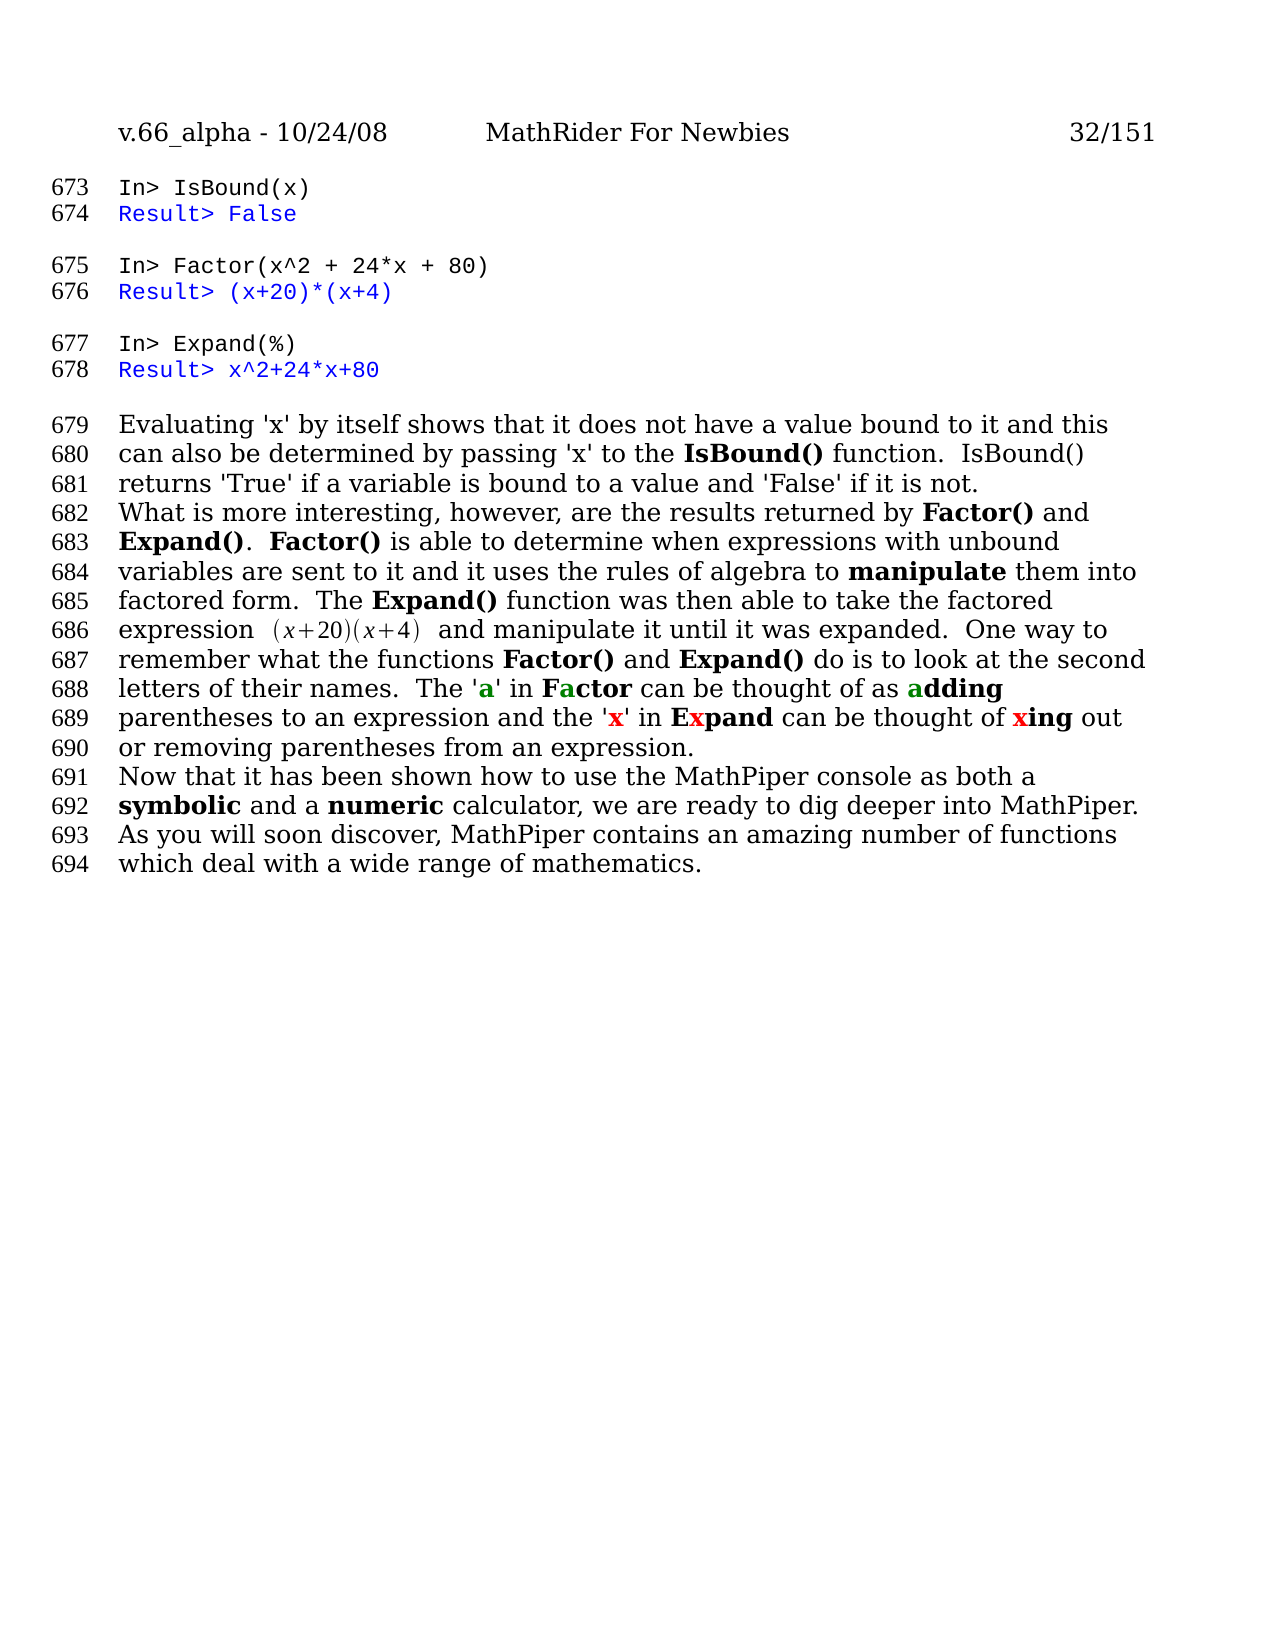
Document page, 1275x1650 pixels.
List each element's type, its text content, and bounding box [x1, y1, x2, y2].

text Evaluating 'x' by itself shows that it does not have a value bound to it and this can also be determined by passing 'x' to the IsBound() function. IsBound() returns 'True' if a variable is bound to a value and 'False' if it is not. [118, 410, 1157, 498]
text Result> False [118, 203, 1157, 229]
text In> Expand(%) [118, 332, 1157, 358]
text Result> (x+20)*(x+4) [118, 281, 1157, 306]
text Result> x^2+24*x+80 [118, 358, 1157, 384]
text Now that it has been shown how to use the MathPiper console as both a symbolic and a numeric calculator, we are ready to dig deeper into MathPiper. As you will soon discover, MathPiper contains an amazing number of functions which deal with a wide range of mathematics. [118, 762, 1157, 879]
text In> Factor(x^2 + 24*x + 80) [118, 254, 1157, 281]
text In> IsBound(x) [118, 177, 1157, 203]
text What is more interesting, however, are the results returned by Factor() and Expand(). Factor() is able to determine when expressions with unbound variables are sent to it and it uses the rules of algebra to manipulate them into factored form. The Expand() function was then able to take the factored expressionand manipulate it until it was expanded. One way to remember what the functions Factor() and Expand() do is to look at the second letters of their names. The 'a' in Factor can be thought of as adding parentheses to an expression and the 'x' in Expand can be thought of xing out or removing parentheses from an expression. [118, 498, 1157, 762]
